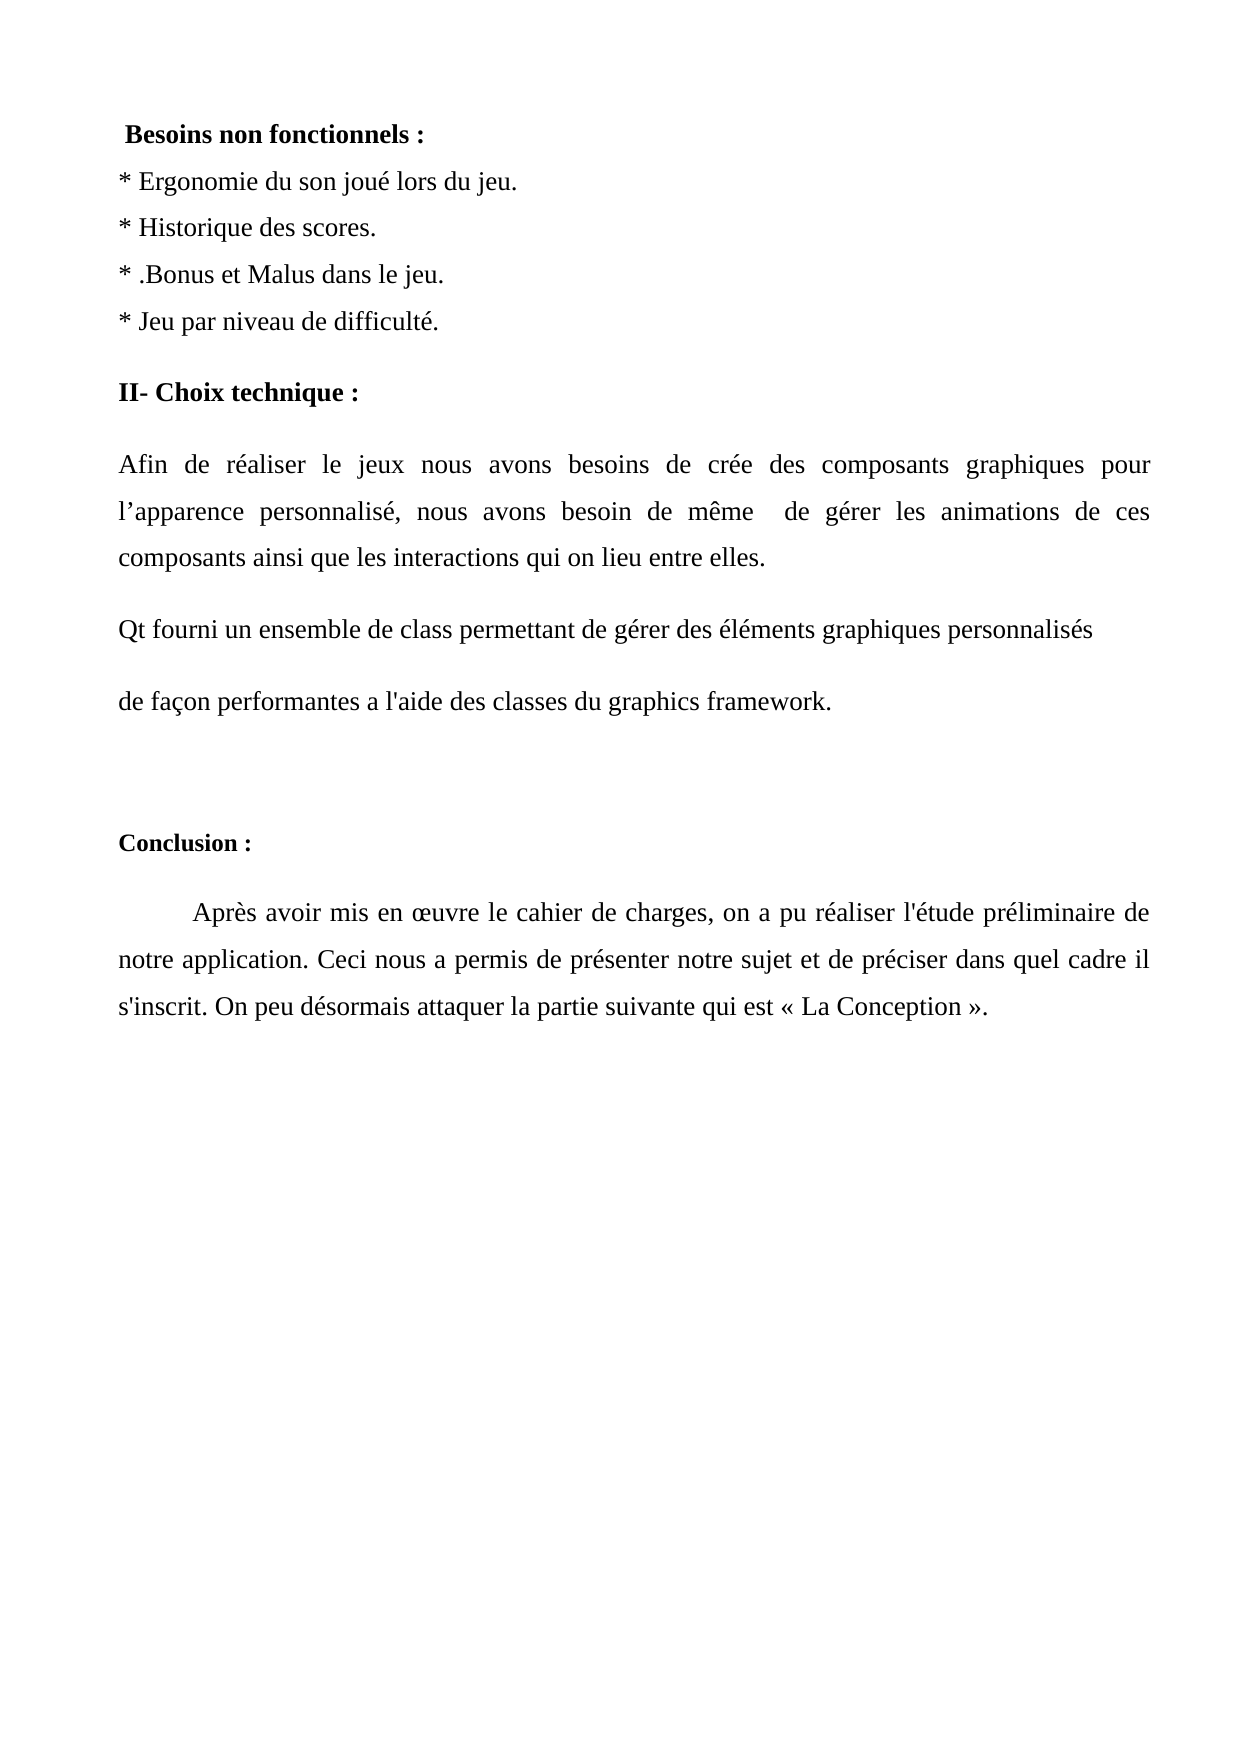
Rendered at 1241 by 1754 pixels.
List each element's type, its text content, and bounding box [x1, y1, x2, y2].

text Besoins non fonctionnels : * Ergonomie du son joué lors du jeu. * Historique des scores. * .Bonus et Malus dans le jeu. * Jeu par niveau de difficulté. [118, 118, 1152, 336]
text Après avoir mis en œuvre le cahier de charges, on a pu réaliser l'étude préliminaire de notre application. Ceci nous a permis de présenter notre sujet et de préciser dans quel cadre il s'inscrit. On peu désormais attaquer la partie suivante qui est « La Conception ». [118, 896, 1152, 1021]
text Qt fourni un ensemble de class permettant de gérer des éléments graphiques personnalisés [118, 613, 1152, 644]
text de façon performantes a l'aide des classes du graphics framework. [118, 685, 1152, 716]
text Afin de réaliser le jeux nous avons besoins de crée des composants graphiques pour l’apparence personnalisé, nous avons besoin de même de gérer les animations de ces composants ainsi que les interactions qui on lieu entre elles. [118, 448, 1152, 573]
text Conclusion : [118, 828, 1152, 857]
text II- Choix technique : [118, 376, 1152, 408]
